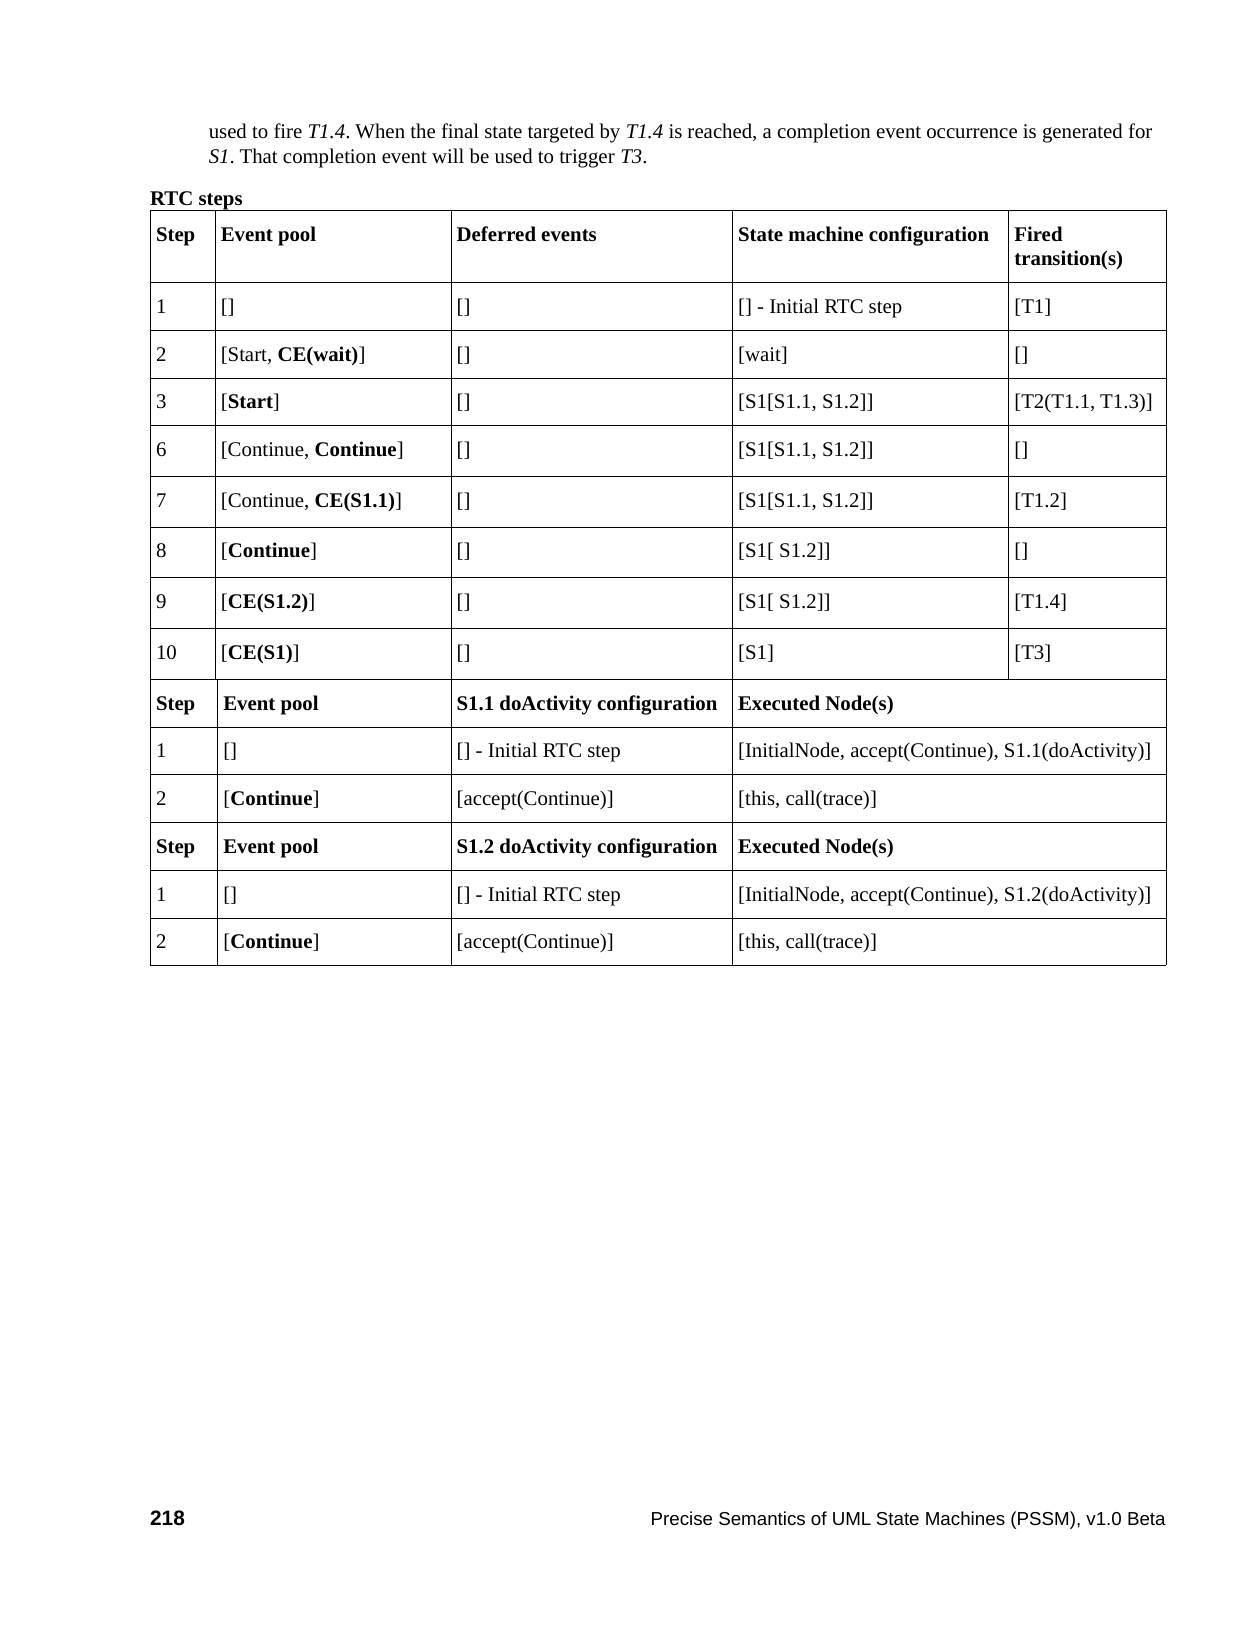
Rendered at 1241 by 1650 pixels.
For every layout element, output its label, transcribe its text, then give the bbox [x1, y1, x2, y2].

table_header Step [151, 211, 215, 282]
table_cell 9 [151, 578, 215, 628]
table_cell [S1[S1.1, S1.2]] [733, 477, 1008, 527]
table_cell [T1.2] [1009, 477, 1166, 527]
table_cell [Start] [216, 379, 451, 425]
table_cell [] [452, 379, 732, 425]
table_cell [] [1009, 528, 1166, 577]
table_cell 7 [151, 477, 215, 527]
table_cell [Continue] [216, 528, 451, 577]
table_cell [accept(Continue)] [452, 775, 732, 822]
table_cell [wait] [733, 331, 1008, 377]
table_cell [] [452, 578, 732, 628]
table_cell 2 [151, 775, 217, 822]
table_cell 1 [151, 871, 217, 917]
table_cell [this, call(trace)] [733, 919, 1166, 965]
table_cell [] [218, 728, 451, 774]
table_cell [S1[ S1.2]] [733, 528, 1008, 577]
list used to fire T1.4. When the final state targeted by T1.4 is reached, a completion event occurrence is generated for S1. That completion event will be used to trigger T3. [187, 118, 1166, 168]
table_cell [CE(S1)] [216, 629, 451, 679]
table_header Executed Node(s) [733, 823, 1166, 870]
table_cell 8 [151, 528, 215, 577]
table_cell [] [452, 283, 732, 330]
table_cell [T1] [1009, 283, 1166, 330]
table_cell 2 [151, 331, 215, 377]
table_cell [Continue, CE(S1.1)] [216, 477, 451, 527]
table_header Fired transition(s) [1009, 211, 1166, 282]
table_header Executed Node(s) [733, 680, 1166, 727]
table_cell 2 [151, 919, 217, 965]
table_header Step [151, 680, 217, 727]
table_cell 1 [151, 283, 215, 330]
table_cell [] [452, 477, 732, 527]
table_cell [T3] [1009, 629, 1166, 679]
text RTC steps [150, 185, 1166, 210]
table_cell [] [452, 528, 732, 577]
table_header S1.2 doActivity configuration [452, 823, 732, 870]
table_cell [] [452, 426, 732, 476]
table_header State machine configuration [733, 211, 1008, 282]
table_cell [S1[ S1.2]] [733, 578, 1008, 628]
table_cell [InitialNode, accept(Continue), S1.1(doActivity)] [733, 728, 1166, 774]
table_cell [Continue] [218, 919, 451, 965]
table_cell [] [452, 629, 732, 679]
table_cell [accept(Continue)] [452, 919, 732, 965]
table_cell 6 [151, 426, 215, 476]
table_cell [T2(T1.1, T1.3)] [1009, 379, 1166, 425]
table_header Step [151, 823, 217, 870]
table_cell 10 [151, 629, 215, 679]
table_header Event pool [216, 211, 451, 282]
table_cell 3 [151, 379, 215, 425]
table_cell [Continue, Continue] [216, 426, 451, 476]
table_header Event pool [218, 823, 451, 870]
table_cell [S1[S1.1, S1.2]] [733, 379, 1008, 425]
table_cell [] [216, 283, 451, 330]
table_cell [] [452, 331, 732, 377]
table_cell [Start, CE(wait)] [216, 331, 451, 377]
table_cell [S1] [733, 629, 1008, 679]
table_cell [] - Initial RTC step [733, 283, 1008, 330]
table_cell [this, call(trace)] [733, 775, 1166, 822]
table_cell [] - Initial RTC step [452, 871, 732, 917]
table_cell [CE(S1.2)] [216, 578, 451, 628]
table_cell [T1.4] [1009, 578, 1166, 628]
table_header Event pool [218, 680, 451, 727]
table_cell [InitialNode, accept(Continue), S1.2(doActivity)] [733, 871, 1166, 917]
table_cell [S1[S1.1, S1.2]] [733, 426, 1008, 476]
table_cell [] [1009, 331, 1166, 377]
table_cell [] [1009, 426, 1166, 476]
table_cell [] - Initial RTC step [452, 728, 732, 774]
table_cell [] [218, 871, 451, 917]
table_cell [Continue] [218, 775, 451, 822]
table_header Deferred events [452, 211, 732, 282]
table_header S1.1 doActivity configuration [452, 680, 732, 727]
table_cell 1 [151, 728, 217, 774]
